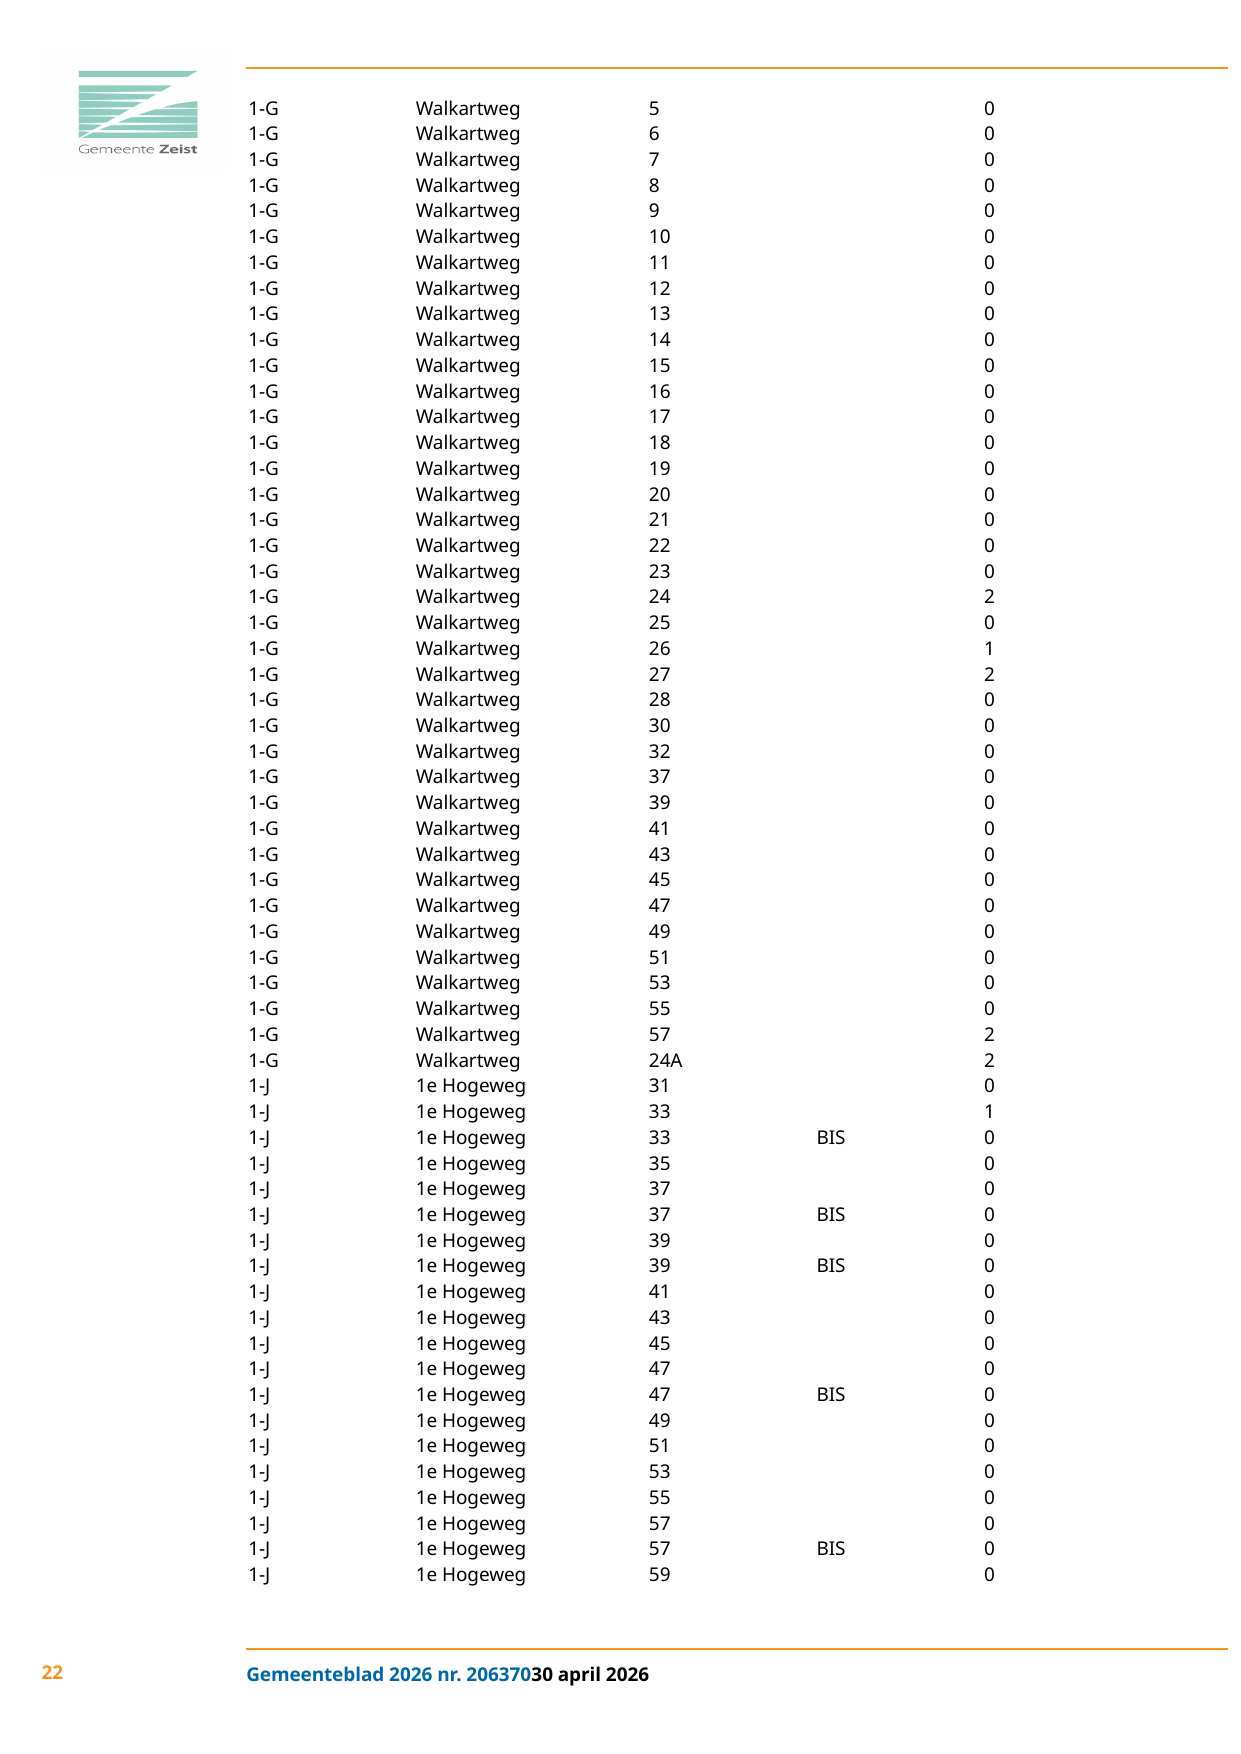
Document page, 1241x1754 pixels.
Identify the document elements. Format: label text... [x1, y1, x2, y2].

table_cell [816, 224, 984, 249]
table_cell 45 [649, 1330, 816, 1356]
table_cell 0 [984, 764, 1152, 789]
table_cell 1e Hogeweg [416, 1330, 649, 1356]
table_cell 1-G [248, 661, 416, 687]
table_cell 22 [649, 532, 816, 558]
picture [41, 47, 231, 172]
table_cell [816, 1150, 984, 1175]
table_cell 57 [649, 1021, 816, 1047]
table_cell 1-G [248, 301, 416, 326]
table_cell [816, 172, 984, 198]
table_cell 5 [649, 95, 816, 121]
table_cell Walkartweg [416, 378, 649, 403]
table_cell 0 [984, 275, 1152, 301]
table_cell 1-J [248, 1304, 416, 1330]
table_cell 0 [984, 609, 1152, 635]
table_cell [816, 455, 984, 481]
table_cell [816, 429, 984, 455]
table_cell 0 [984, 944, 1152, 969]
table_cell 1e Hogeweg [416, 1073, 649, 1098]
table_cell [816, 738, 984, 764]
table_cell Walkartweg [416, 1021, 649, 1047]
table_cell 1-G [248, 352, 416, 378]
table_cell 0 [984, 687, 1152, 712]
table_cell 0 [984, 1330, 1152, 1356]
table_cell [816, 712, 984, 738]
table_cell 1e Hogeweg [416, 1253, 649, 1278]
table_cell 2 [984, 584, 1152, 609]
table_cell 27 [649, 661, 816, 687]
table_cell [816, 867, 984, 892]
table_cell [816, 378, 984, 403]
table_cell 0 [984, 326, 1152, 352]
table_cell 18 [649, 429, 816, 455]
table_cell 1-G [248, 995, 416, 1021]
table_cell 47 [649, 893, 816, 918]
table_cell 1e Hogeweg [416, 1459, 649, 1484]
table_cell [816, 1175, 984, 1201]
table_cell 12 [649, 275, 816, 301]
table_cell [816, 1407, 984, 1433]
table_cell 0 [984, 1536, 1152, 1561]
table_cell 1-G [248, 198, 416, 223]
table_cell Walkartweg [416, 687, 649, 712]
table_cell 1-G [248, 712, 416, 738]
table_cell 57 [649, 1536, 816, 1561]
table_cell 1-G [248, 738, 416, 764]
table_cell [816, 121, 984, 146]
table_cell [816, 1459, 984, 1484]
table_cell 13 [649, 301, 816, 326]
table_cell 0 [984, 429, 1152, 455]
table_cell 1-G [248, 481, 416, 506]
table_cell 1-J [248, 1561, 416, 1587]
table_cell 0 [984, 121, 1152, 146]
table_cell 7 [649, 146, 816, 172]
table_cell [816, 301, 984, 326]
table_cell [816, 1047, 984, 1072]
table_cell Walkartweg [416, 893, 649, 918]
table_cell 1-J [248, 1381, 416, 1407]
table_cell [816, 918, 984, 944]
table_cell 30 [649, 712, 816, 738]
table_cell 53 [649, 1459, 816, 1484]
table_cell 1-G [248, 584, 416, 609]
table_cell 1-G [248, 378, 416, 403]
table_cell 1-J [248, 1459, 416, 1484]
table_cell 1-J [248, 1124, 416, 1150]
table_cell 1-J [248, 1356, 416, 1381]
table_cell Walkartweg [416, 738, 649, 764]
table_cell 0 [984, 172, 1152, 198]
table_cell 47 [649, 1381, 816, 1407]
table_cell Walkartweg [416, 558, 649, 584]
table_cell 1-J [248, 1510, 416, 1536]
table_cell [816, 790, 984, 815]
table_cell [816, 661, 984, 687]
table_cell BIS [816, 1381, 984, 1407]
table_cell Walkartweg [416, 198, 649, 223]
table_cell 43 [649, 841, 816, 867]
table_cell 0 [984, 1381, 1152, 1407]
table_cell 0 [984, 815, 1152, 841]
table_cell Walkartweg [416, 609, 649, 635]
table_cell 1-J [248, 1330, 416, 1356]
table_cell [816, 687, 984, 712]
table_cell 1-G [248, 867, 416, 892]
table_cell 1-G [248, 95, 416, 121]
table_cell 16 [649, 378, 816, 403]
table_cell Walkartweg [416, 918, 649, 944]
table_cell Walkartweg [416, 970, 649, 995]
table_cell 45 [649, 867, 816, 892]
table_cell 21 [649, 506, 816, 532]
table_cell [816, 609, 984, 635]
table_cell [816, 584, 984, 609]
table_cell 0 [984, 1175, 1152, 1201]
table_cell 51 [649, 944, 816, 969]
table_cell 1-J [248, 1227, 416, 1253]
table_cell 1e Hogeweg [416, 1433, 649, 1458]
table_cell 1-G [248, 609, 416, 635]
table_cell [816, 404, 984, 429]
table_cell 1-J [248, 1536, 416, 1561]
table_cell [816, 275, 984, 301]
table_cell 28 [649, 687, 816, 712]
table_cell Walkartweg [416, 635, 649, 661]
table_cell Walkartweg [416, 172, 649, 198]
table_cell [816, 481, 984, 506]
table_cell 1-J [248, 1484, 416, 1510]
table_cell 0 [984, 712, 1152, 738]
table_cell 0 [984, 1356, 1152, 1381]
table_cell 1-G [248, 532, 416, 558]
table_cell 1e Hogeweg [416, 1484, 649, 1510]
table_cell Walkartweg [416, 429, 649, 455]
table_cell [816, 249, 984, 275]
table_cell 0 [984, 198, 1152, 223]
table_cell 0 [984, 1278, 1152, 1304]
table_cell 1 [984, 1098, 1152, 1124]
table_cell BIS [816, 1536, 984, 1561]
table_cell Walkartweg [416, 404, 649, 429]
table_cell 0 [984, 1124, 1152, 1150]
table_cell 0 [984, 867, 1152, 892]
table_cell 0 [984, 1253, 1152, 1278]
table_cell 55 [649, 1484, 816, 1510]
table_cell [816, 506, 984, 532]
table_cell Walkartweg [416, 95, 649, 121]
table_cell 0 [984, 1484, 1152, 1510]
table_cell 1e Hogeweg [416, 1381, 649, 1407]
table_cell [816, 893, 984, 918]
table_cell 1-J [248, 1098, 416, 1124]
table_cell 1e Hogeweg [416, 1201, 649, 1227]
table_cell 1-G [248, 815, 416, 841]
table_cell Walkartweg [416, 481, 649, 506]
table_cell 1-G [248, 893, 416, 918]
table_cell 49 [649, 918, 816, 944]
table_cell 0 [984, 506, 1152, 532]
table_cell 0 [984, 1227, 1152, 1253]
table_cell 1-J [248, 1201, 416, 1227]
table_cell 0 [984, 224, 1152, 249]
table_cell 0 [984, 378, 1152, 403]
table_cell Walkartweg [416, 841, 649, 867]
table_cell 0 [984, 352, 1152, 378]
table_cell 2 [984, 661, 1152, 687]
table_cell [816, 352, 984, 378]
table_cell 1-G [248, 224, 416, 249]
table_cell 1e Hogeweg [416, 1510, 649, 1536]
table_cell 1-G [248, 635, 416, 661]
table_cell 0 [984, 1201, 1152, 1227]
table_cell 31 [649, 1073, 816, 1098]
table_cell Walkartweg [416, 121, 649, 146]
table_cell Walkartweg [416, 995, 649, 1021]
table_cell 1-G [248, 455, 416, 481]
table_cell Walkartweg [416, 301, 649, 326]
table_cell [816, 1227, 984, 1253]
table_cell 19 [649, 455, 816, 481]
table_cell 41 [649, 1278, 816, 1304]
table_cell [816, 1433, 984, 1458]
table_cell [816, 1073, 984, 1098]
table_cell 0 [984, 738, 1152, 764]
table_cell 24 [649, 584, 816, 609]
table_cell [816, 326, 984, 352]
table_cell 0 [984, 404, 1152, 429]
table_cell 1-J [248, 1433, 416, 1458]
table_cell 1-G [248, 121, 416, 146]
table_cell 0 [984, 995, 1152, 1021]
table_cell 41 [649, 815, 816, 841]
table_cell 0 [984, 1150, 1152, 1175]
table_cell [816, 635, 984, 661]
table_cell 1-G [248, 146, 416, 172]
table_cell 1e Hogeweg [416, 1356, 649, 1381]
table_cell 15 [649, 352, 816, 378]
table_cell 2 [984, 1047, 1152, 1072]
table_cell 0 [984, 558, 1152, 584]
table_cell 47 [649, 1356, 816, 1381]
table_cell 1-G [248, 764, 416, 789]
table_cell 1-J [248, 1253, 416, 1278]
table_cell 0 [984, 918, 1152, 944]
table_cell 1-G [248, 326, 416, 352]
table_cell 0 [984, 970, 1152, 995]
table_cell 0 [984, 301, 1152, 326]
table_cell 1e Hogeweg [416, 1304, 649, 1330]
table_cell 11 [649, 249, 816, 275]
table_cell 53 [649, 970, 816, 995]
table_cell [816, 995, 984, 1021]
table_cell Walkartweg [416, 224, 649, 249]
table_cell 0 [984, 1304, 1152, 1330]
table_cell 9 [649, 198, 816, 223]
table_cell 14 [649, 326, 816, 352]
table_cell [816, 1021, 984, 1047]
table_cell Walkartweg [416, 584, 649, 609]
table_cell Walkartweg [416, 1047, 649, 1072]
table_cell 0 [984, 893, 1152, 918]
table_cell [816, 1561, 984, 1587]
table_cell 1-G [248, 790, 416, 815]
table_cell Walkartweg [416, 326, 649, 352]
table_cell Walkartweg [416, 764, 649, 789]
table_cell 0 [984, 1459, 1152, 1484]
table_cell 1e Hogeweg [416, 1124, 649, 1150]
table_cell 2 [984, 1021, 1152, 1047]
table_cell BIS [816, 1124, 984, 1150]
table_cell 1-G [248, 506, 416, 532]
table_cell 25 [649, 609, 816, 635]
table_cell [816, 841, 984, 867]
table_cell [816, 1356, 984, 1381]
table_cell 35 [649, 1150, 816, 1175]
table_cell 1-G [248, 172, 416, 198]
table_cell 23 [649, 558, 816, 584]
table_cell 1e Hogeweg [416, 1098, 649, 1124]
table_cell 37 [649, 1175, 816, 1201]
table_cell 39 [649, 1253, 816, 1278]
table_cell 55 [649, 995, 816, 1021]
table_cell Walkartweg [416, 275, 649, 301]
table_cell [816, 1304, 984, 1330]
table_cell Walkartweg [416, 790, 649, 815]
table_cell 24A [649, 1047, 816, 1072]
table_cell 1-G [248, 918, 416, 944]
table_cell 0 [984, 1510, 1152, 1536]
table_cell Walkartweg [416, 815, 649, 841]
table_cell Walkartweg [416, 249, 649, 275]
table_cell Walkartweg [416, 661, 649, 687]
table_cell 1-G [248, 687, 416, 712]
table_cell Walkartweg [416, 532, 649, 558]
table_cell 0 [984, 1407, 1152, 1433]
table_cell 1e Hogeweg [416, 1407, 649, 1433]
table_cell Walkartweg [416, 506, 649, 532]
table_cell Walkartweg [416, 146, 649, 172]
table_cell 1-J [248, 1175, 416, 1201]
table_cell 1e Hogeweg [416, 1175, 649, 1201]
table_cell [816, 146, 984, 172]
table_cell [816, 944, 984, 969]
table_cell [816, 532, 984, 558]
table_cell 39 [649, 790, 816, 815]
table_cell [816, 970, 984, 995]
table_cell 0 [984, 1561, 1152, 1587]
table_cell [816, 1098, 984, 1124]
table_cell 17 [649, 404, 816, 429]
table_cell 37 [649, 1201, 816, 1227]
table_cell 1-G [248, 1047, 416, 1072]
table_cell 1-G [248, 429, 416, 455]
table_cell [816, 815, 984, 841]
table_cell 1-J [248, 1150, 416, 1175]
table_cell [816, 95, 984, 121]
table_cell [816, 1510, 984, 1536]
table_cell 39 [649, 1227, 816, 1253]
table_cell 1e Hogeweg [416, 1278, 649, 1304]
table_cell Walkartweg [416, 455, 649, 481]
table_cell 1e Hogeweg [416, 1150, 649, 1175]
table_cell 20 [649, 481, 816, 506]
table_cell 1e Hogeweg [416, 1227, 649, 1253]
table_cell 1-G [248, 249, 416, 275]
table_cell [816, 558, 984, 584]
table_cell 0 [984, 790, 1152, 815]
table_cell 49 [649, 1407, 816, 1433]
table_cell 1-G [248, 404, 416, 429]
table_cell [816, 198, 984, 223]
table_cell 1e Hogeweg [416, 1536, 649, 1561]
table_cell 1-J [248, 1407, 416, 1433]
table_cell 51 [649, 1433, 816, 1458]
table_cell 33 [649, 1124, 816, 1150]
table_cell 0 [984, 1073, 1152, 1098]
table_cell 1-G [248, 944, 416, 969]
table_cell 1-G [248, 1021, 416, 1047]
table_cell 59 [649, 1561, 816, 1587]
table_cell BIS [816, 1201, 984, 1227]
table_cell 0 [984, 249, 1152, 275]
table_cell Walkartweg [416, 867, 649, 892]
table_cell 0 [984, 532, 1152, 558]
table_cell 1-J [248, 1073, 416, 1098]
table_cell [816, 1484, 984, 1510]
table_cell 43 [649, 1304, 816, 1330]
table_cell 0 [984, 841, 1152, 867]
table_cell 1 [984, 635, 1152, 661]
table_cell 33 [649, 1098, 816, 1124]
table_cell 8 [649, 172, 816, 198]
table_cell Walkartweg [416, 352, 649, 378]
table_cell 1-G [248, 558, 416, 584]
table_cell Walkartweg [416, 712, 649, 738]
table_cell 32 [649, 738, 816, 764]
table_cell 1-G [248, 275, 416, 301]
table_cell 0 [984, 146, 1152, 172]
table_cell 37 [649, 764, 816, 789]
table_cell 6 [649, 121, 816, 146]
table_cell 26 [649, 635, 816, 661]
table_cell 0 [984, 1433, 1152, 1458]
table_cell [816, 1330, 984, 1356]
table_cell [816, 764, 984, 789]
table_cell BIS [816, 1253, 984, 1278]
table_cell 0 [984, 455, 1152, 481]
table_cell 0 [984, 95, 1152, 121]
table_cell 1-G [248, 841, 416, 867]
table_cell 0 [984, 481, 1152, 506]
table_cell 1-G [248, 970, 416, 995]
table_cell 57 [649, 1510, 816, 1536]
table_cell [816, 1278, 984, 1304]
table_cell 1-J [248, 1278, 416, 1304]
table_cell 10 [649, 224, 816, 249]
table_cell 1e Hogeweg [416, 1561, 649, 1587]
table_cell Walkartweg [416, 944, 649, 969]
